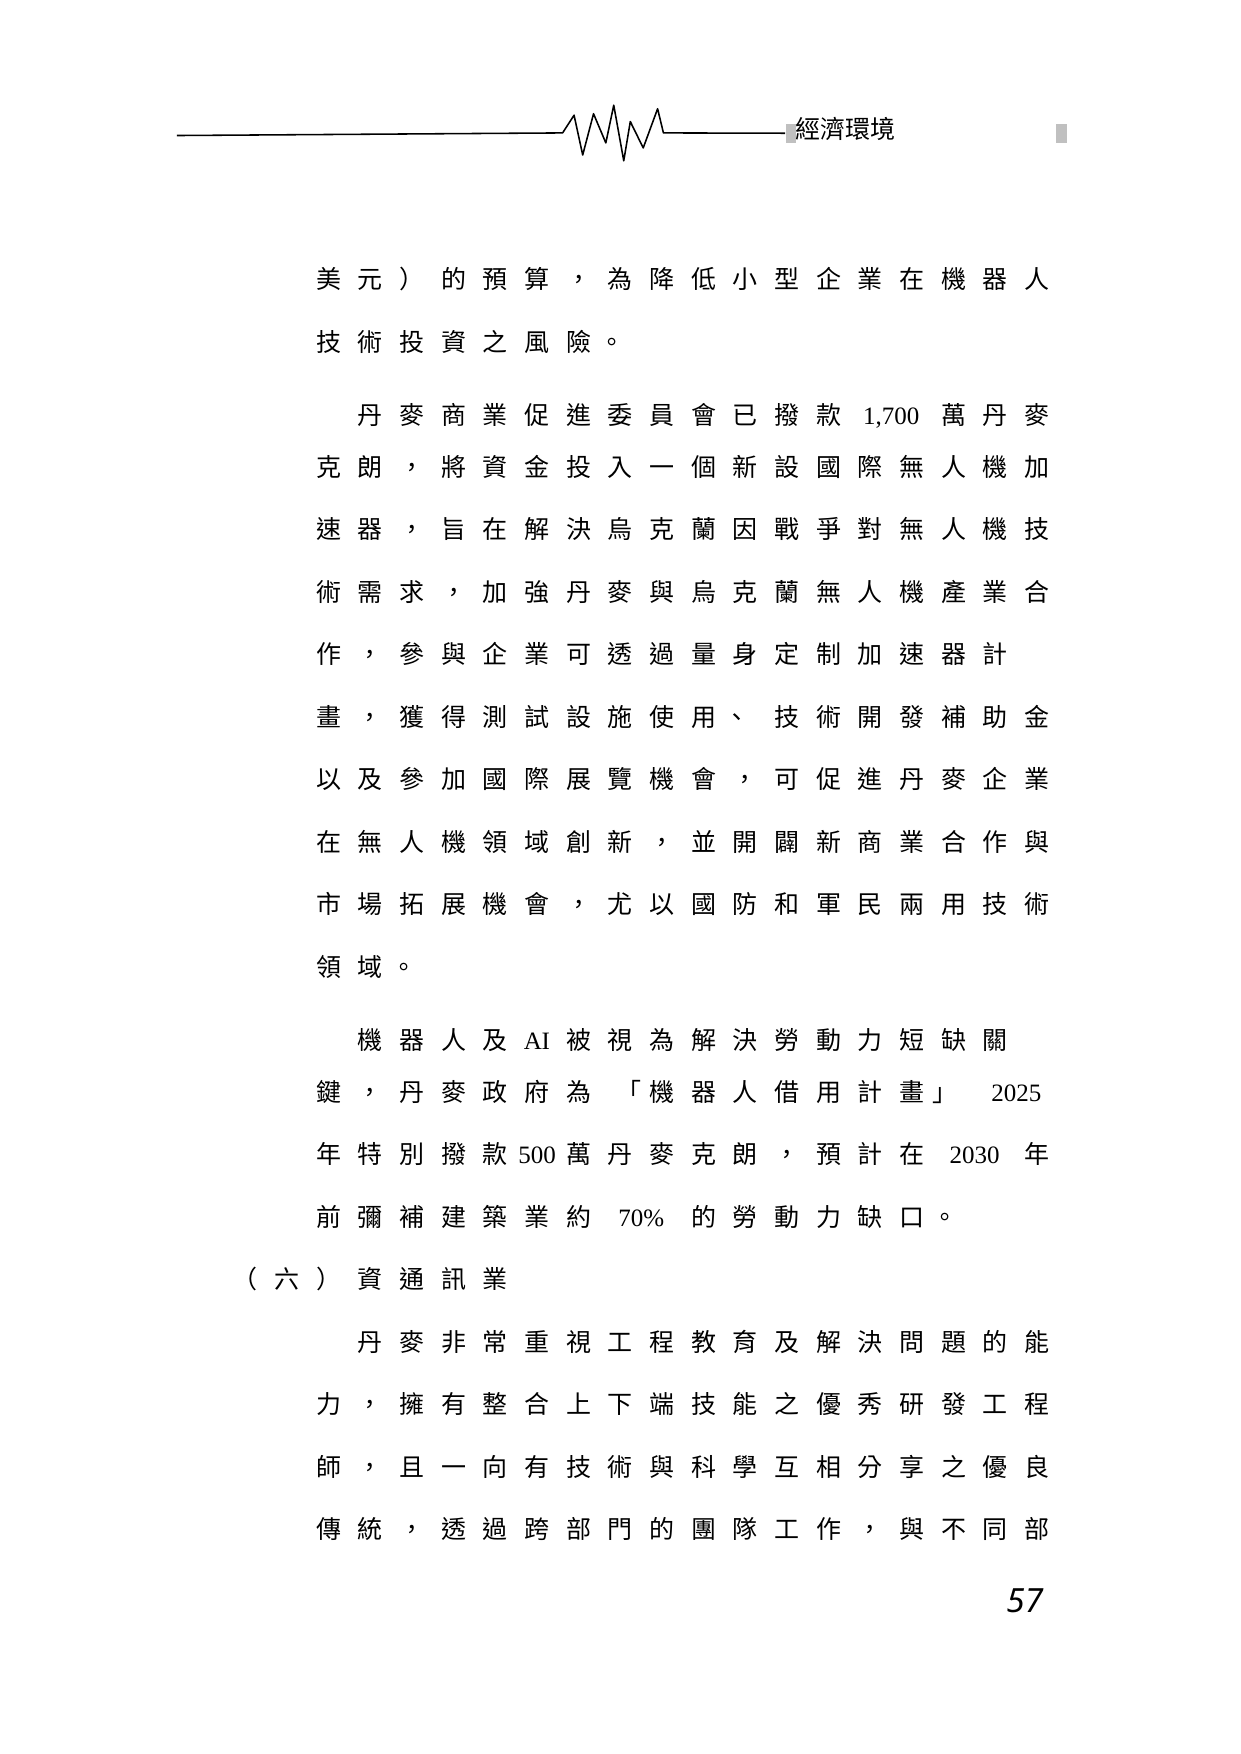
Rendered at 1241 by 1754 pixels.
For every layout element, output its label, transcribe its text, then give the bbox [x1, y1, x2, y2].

text （六）資通訊業 [207, 1236, 1058, 1299]
text 機器人及AI被視為解決勞動力短缺關鍵，丹麥政府為「機器人借用計畫」2025年特別撥款500萬丹麥克朗，預計在2030年前彌補建築業約70%的勞動力缺口。 [281, 986, 1058, 1236]
text 丹麥非常重視工程教育及解決問題的能力，擁有整合上下端技能之優秀研發工程師，且一向有技術與科學互相分享之優良傳統，透過跨部門的團隊工作，與不同部 [281, 1299, 1058, 1549]
text 丹麥商業促進委員會已撥款1,700萬丹麥克朗，將資金投入一個新設國際無人機加速器，旨在解決烏克蘭因戰爭對無人機技術需求，加強丹麥與烏克蘭無人機產業合作，參與企業可透過量身定制加速器計畫，獲得測試設施使用、技術開發補助金以及參加國際展覽機會，可促進丹麥企業在無人機領域創新，並開闢新商業合作與市場拓展機會，尤以國防和軍民兩用技術領域。 [281, 361, 1058, 986]
text 美元）的預算，為降低小型企業在機器人技術投資之風險。 [281, 236, 1058, 361]
